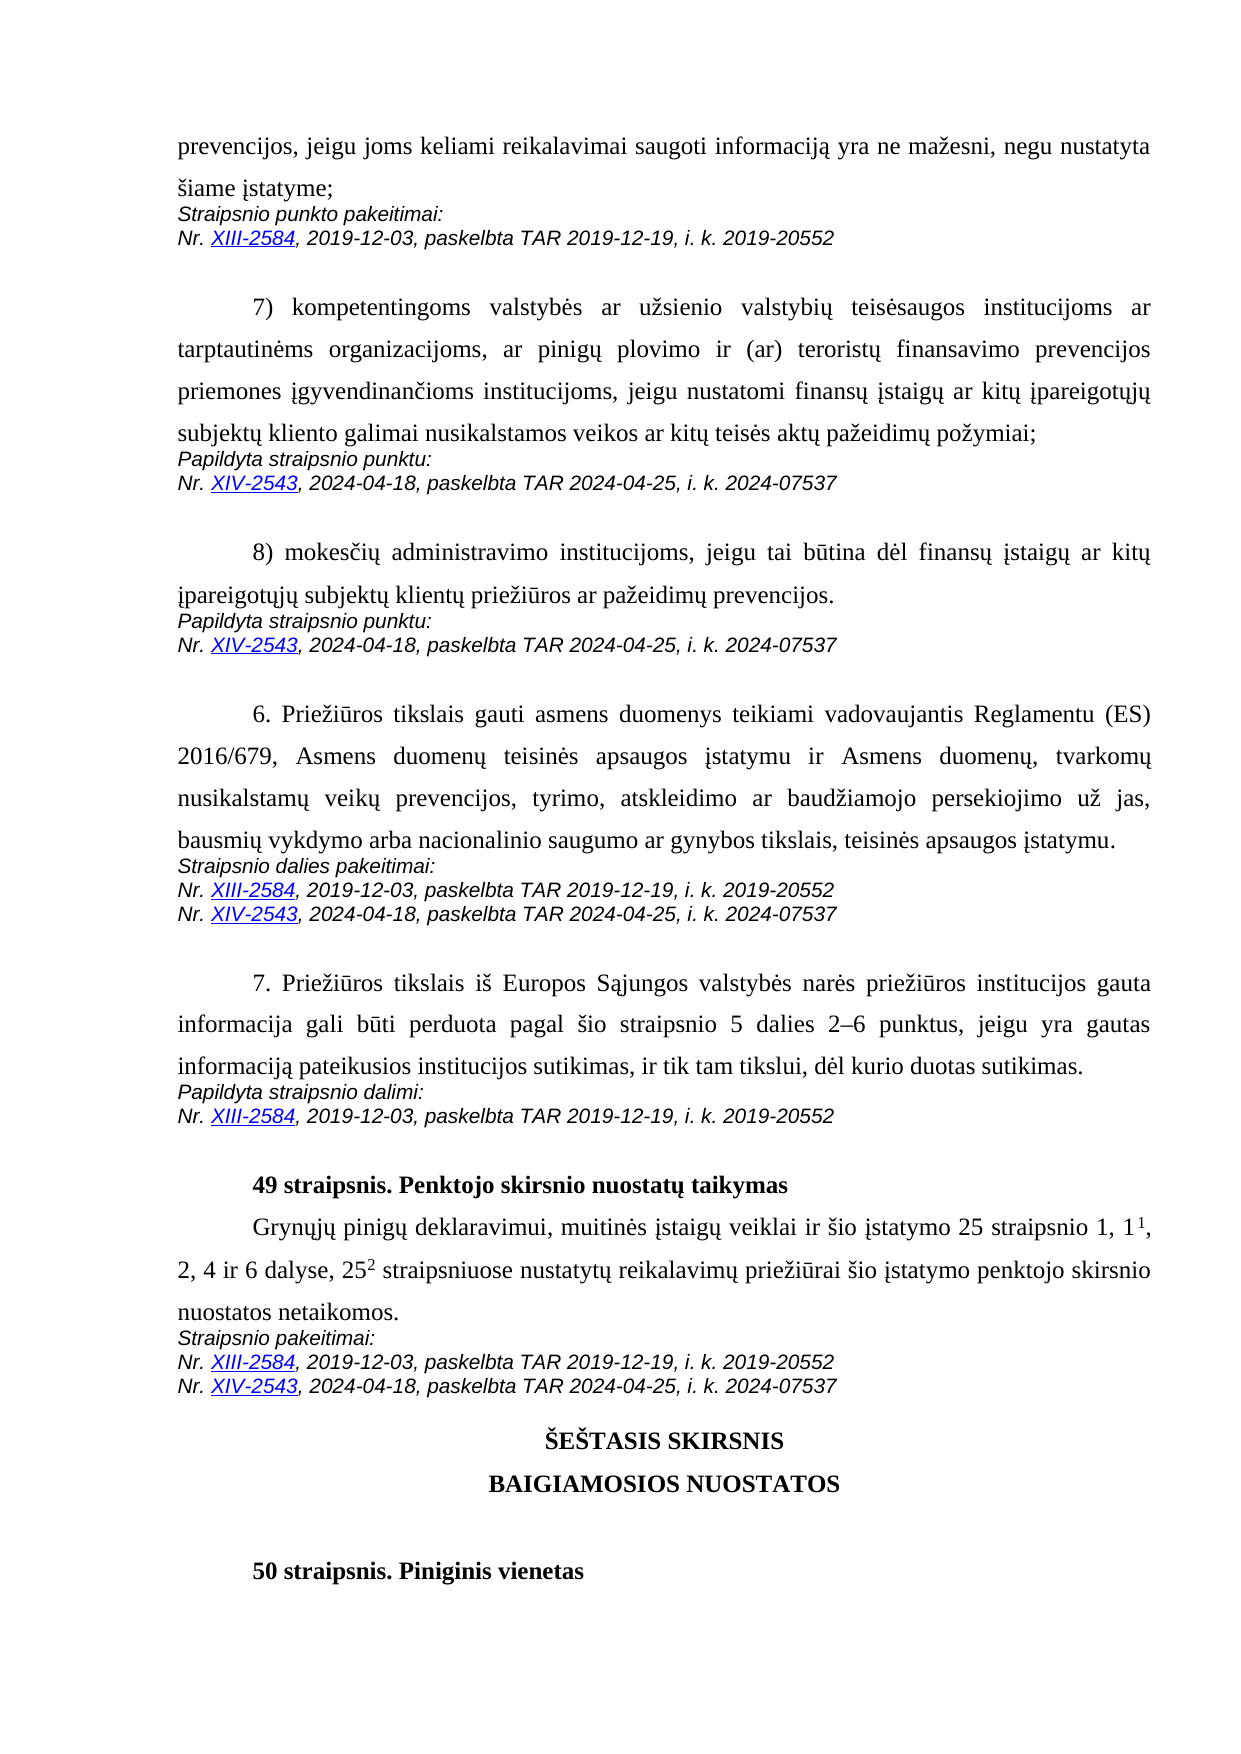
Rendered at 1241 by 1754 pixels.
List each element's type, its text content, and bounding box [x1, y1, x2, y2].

text Nr. XIII-2584, 2019-12-03, paskelbta TAR 2019-12-19, i. k. 2019-20552 [177, 878, 1152, 902]
text Papildyta straipsnio dalimi: [177, 1080, 1152, 1104]
text Papildyta straipsnio punktu: [177, 608, 1152, 632]
text Straipsnio punkto pakeitimai: [177, 201, 1152, 225]
text Grynųjų pinigų deklaravimui, muitinės įstaigų veiklai ir šio įstatymo 25 straipsnio 1, 11, 2, 4 ir 6 dalyse, 252 straipsniuose nustatytų reikalavimų priežiūrai šio įstatymo penktojo skirsnio nuostatos netaikomos. [177, 1199, 1152, 1326]
text 6. Priežiūros tikslais gauti asmens duomenys teikiami vadovaujantis Reglamentu (ES) 2016/679, Asmens duomenų teisinės apsaugos įstatymu ir Asmens duomenų, tvarkomų nusikalstamų veikų prevencijos, tyrimo, atskleidimo ar baudžiamojo persekiojimo už jas, bausmių vykdymo arba nacionalinio saugumo ar gynybos tikslais, teisinės apsaugos įstatymu. [177, 685, 1152, 854]
text 8) mokesčių administravimo institucijoms, jeigu tai būtina dėl finansų įstaigų ar kitų įpareigotųjų subjektų klientų priežiūros ar pažeidimų prevencijos. [177, 524, 1152, 608]
text Nr. XIV-2543, 2024-04-18, paskelbta TAR 2024-04-25, i. k. 2024-07537 [177, 1374, 1152, 1398]
text Nr. XIV-2543, 2024-04-18, paskelbta TAR 2024-04-25, i. k. 2024-07537 [177, 632, 1152, 656]
text Nr. XIV-2543, 2024-04-18, paskelbta TAR 2024-04-25, i. k. 2024-07537 [177, 902, 1152, 926]
text Nr. XIV-2543, 2024-04-18, paskelbta TAR 2024-04-25, i. k. 2024-07537 [177, 471, 1152, 495]
text 7. Priežiūros tikslais iš Europos Sąjungos valstybės narės priežiūros institucijos gauta informacija gali būti perduota pagal šio straipsnio 5 dalies 2–6 punktus, jeigu yra gautas informaciją pateikusios institucijos sutikimas, ir tik tam tikslui, dėl kurio duotas sutikimas. [177, 955, 1152, 1080]
text Nr. XIII-2584, 2019-12-03, paskelbta TAR 2019-12-19, i. k. 2019-20552 [177, 1104, 1152, 1128]
text BAIGIAMOSIOS NUOSTATOS [177, 1469, 1152, 1498]
text 50 straipsnis. Piniginis vienetas [177, 1556, 1152, 1584]
text Straipsnio dalies pakeitimai: [177, 854, 1152, 878]
text Nr. XIII-2584, 2019-12-03, paskelbta TAR 2019-12-19, i. k. 2019-20552 [177, 1350, 1152, 1374]
text 49 straipsnis. Penktojo skirsnio nuostatų taikymas [177, 1157, 1152, 1199]
text Straipsnio pakeitimai: [177, 1326, 1152, 1350]
text 7) kompetentingoms valstybės ar užsienio valstybių teisėsaugos institucijoms ar tarptautinėms organizacijoms, ar pinigų plovimo ir (ar) teroristų finansavimo prevencijos priemones įgyvendinančioms institucijoms, jeigu nustatomi finansų įstaigų ar kitų įpareigotųjų subjektų kliento galimai nusikalstamos veikos ar kitų teisės aktų pažeidimų požymiai; [177, 278, 1152, 447]
text ŠEŠTASIS SKIRSNIS [177, 1426, 1152, 1455]
text Nr. XIII-2584, 2019-12-03, paskelbta TAR 2019-12-19, i. k. 2019-20552 [177, 225, 1152, 249]
text prevencijos, jeigu joms keliami reikalavimai saugoti informaciją yra ne mažesni, negu nustatyta šiame įstatyme; [177, 118, 1152, 201]
text Papildyta straipsnio punktu: [177, 447, 1152, 471]
